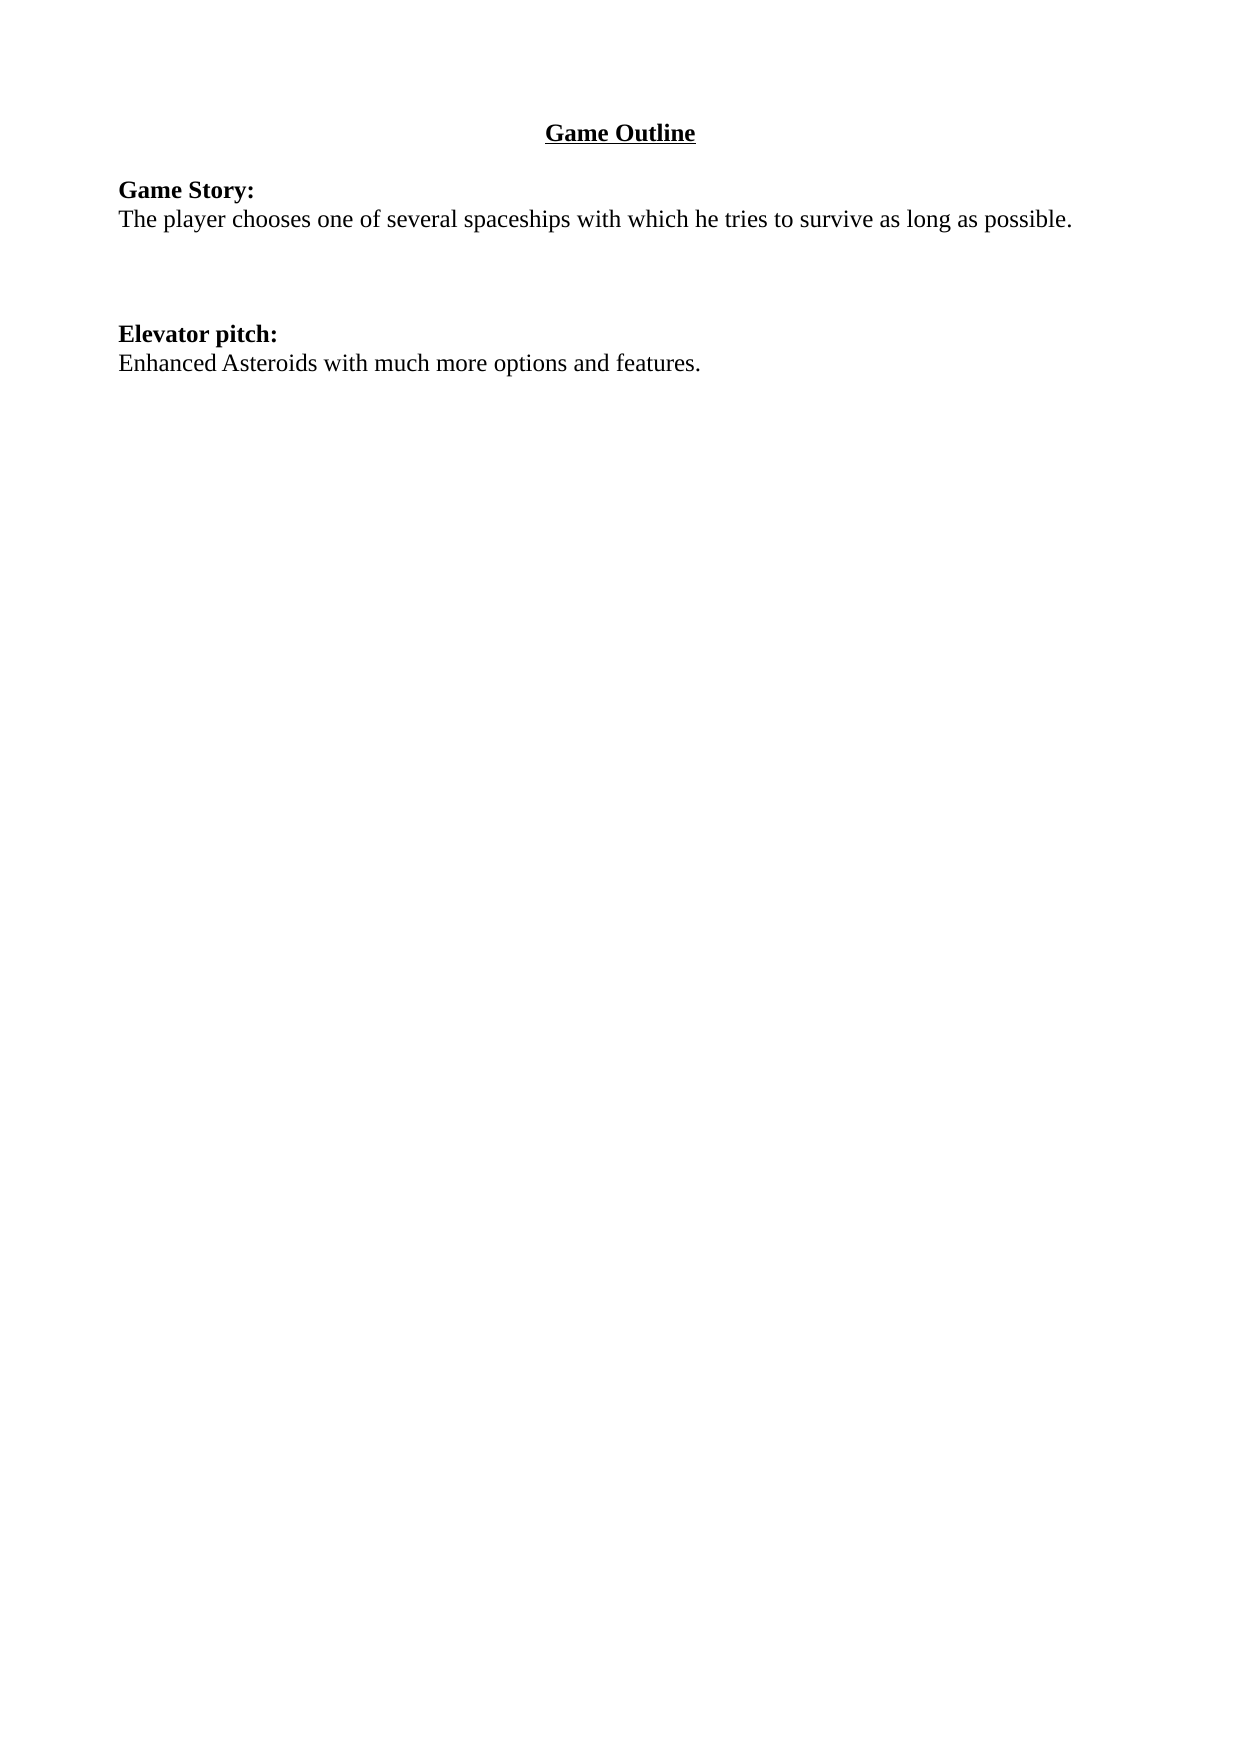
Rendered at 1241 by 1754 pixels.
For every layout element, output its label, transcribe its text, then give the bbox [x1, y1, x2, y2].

text Elevator pitch: [118, 319, 1122, 348]
text The player chooses one of several spaceships with which he tries to survive as long as possible. [118, 204, 1122, 233]
text Game Outline [118, 118, 1122, 147]
text Game Story: [118, 176, 1122, 204]
text Enhanced Asteroids with much more options and features. [118, 348, 1122, 377]
